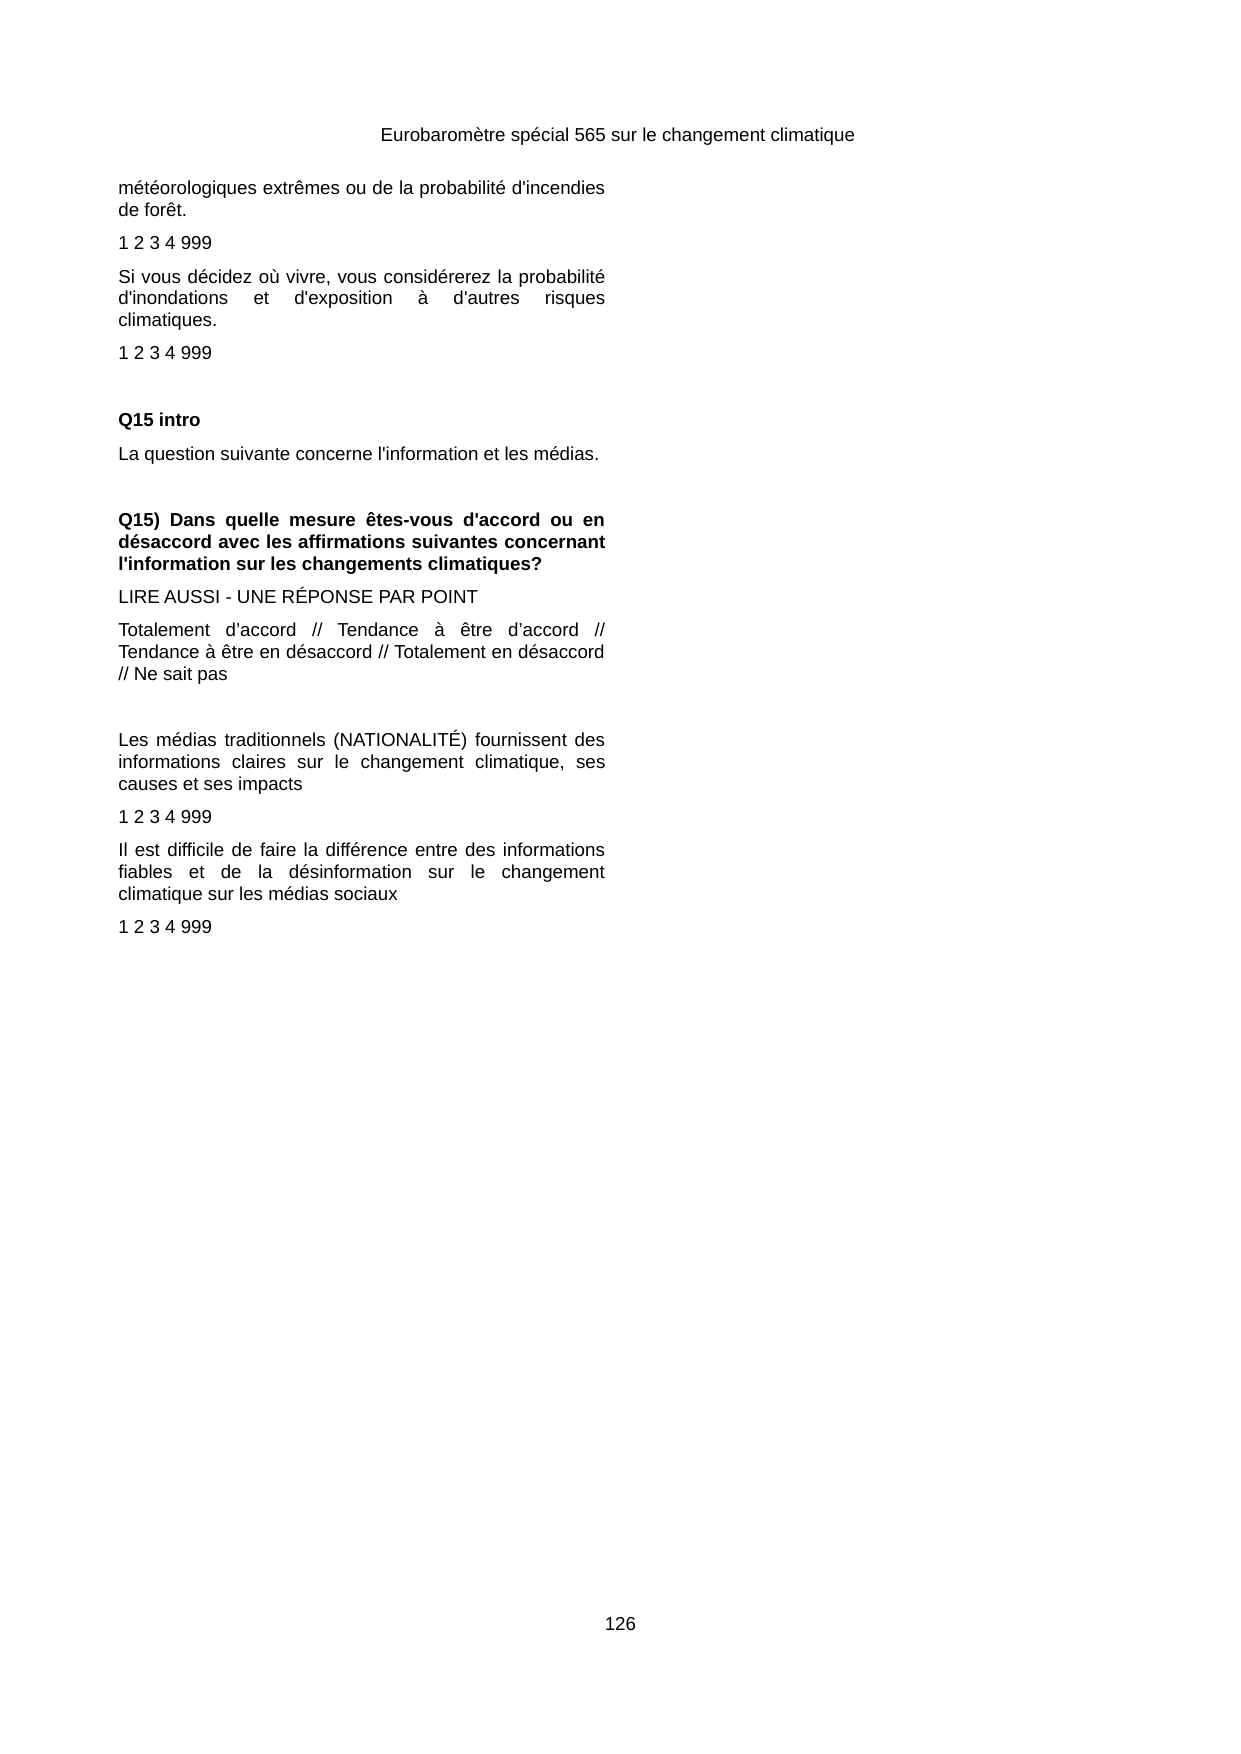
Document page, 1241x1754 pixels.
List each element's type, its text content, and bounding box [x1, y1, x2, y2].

text Totalement d’accord // Tendance à être d’accord // Tendance à être en désaccord // Totalement en désaccord // Ne sait pas [118, 619, 605, 684]
text Q15) Dans quelle mesure êtes-vous d'accord ou en désaccord avec les affirmations suivantes concernant l'information sur les changements climatiques? [118, 509, 605, 574]
text LIRE AUSSI - UNE RÉPONSE PAR POINT [118, 586, 605, 607]
text Il est difficile de faire la différence entre des informations fiables et de la désinformation sur le changement climatique sur les médias sociaux [118, 839, 605, 904]
text Les médias traditionnels (NATIONALITÉ) fournissent des informations claires sur le changement climatique, ses causes et ses impacts [118, 729, 605, 794]
text 1 2 3 4 999 [118, 342, 605, 364]
text La question suivante concerne l'information et les médias. [118, 442, 605, 464]
text 1 2 3 4 999 [118, 916, 605, 937]
text Q15 intro [118, 409, 605, 431]
text 1 2 3 4 999 [118, 232, 605, 254]
text météorologiques extrêmes ou de la probabilité d'incendies de forêt. [118, 177, 605, 220]
text Si vous décidez où vivre, vous considérerez la probabilité d'inondations et d'exposition à d'autres risques climatiques. [118, 266, 605, 330]
text 1 2 3 4 999 [118, 806, 605, 827]
